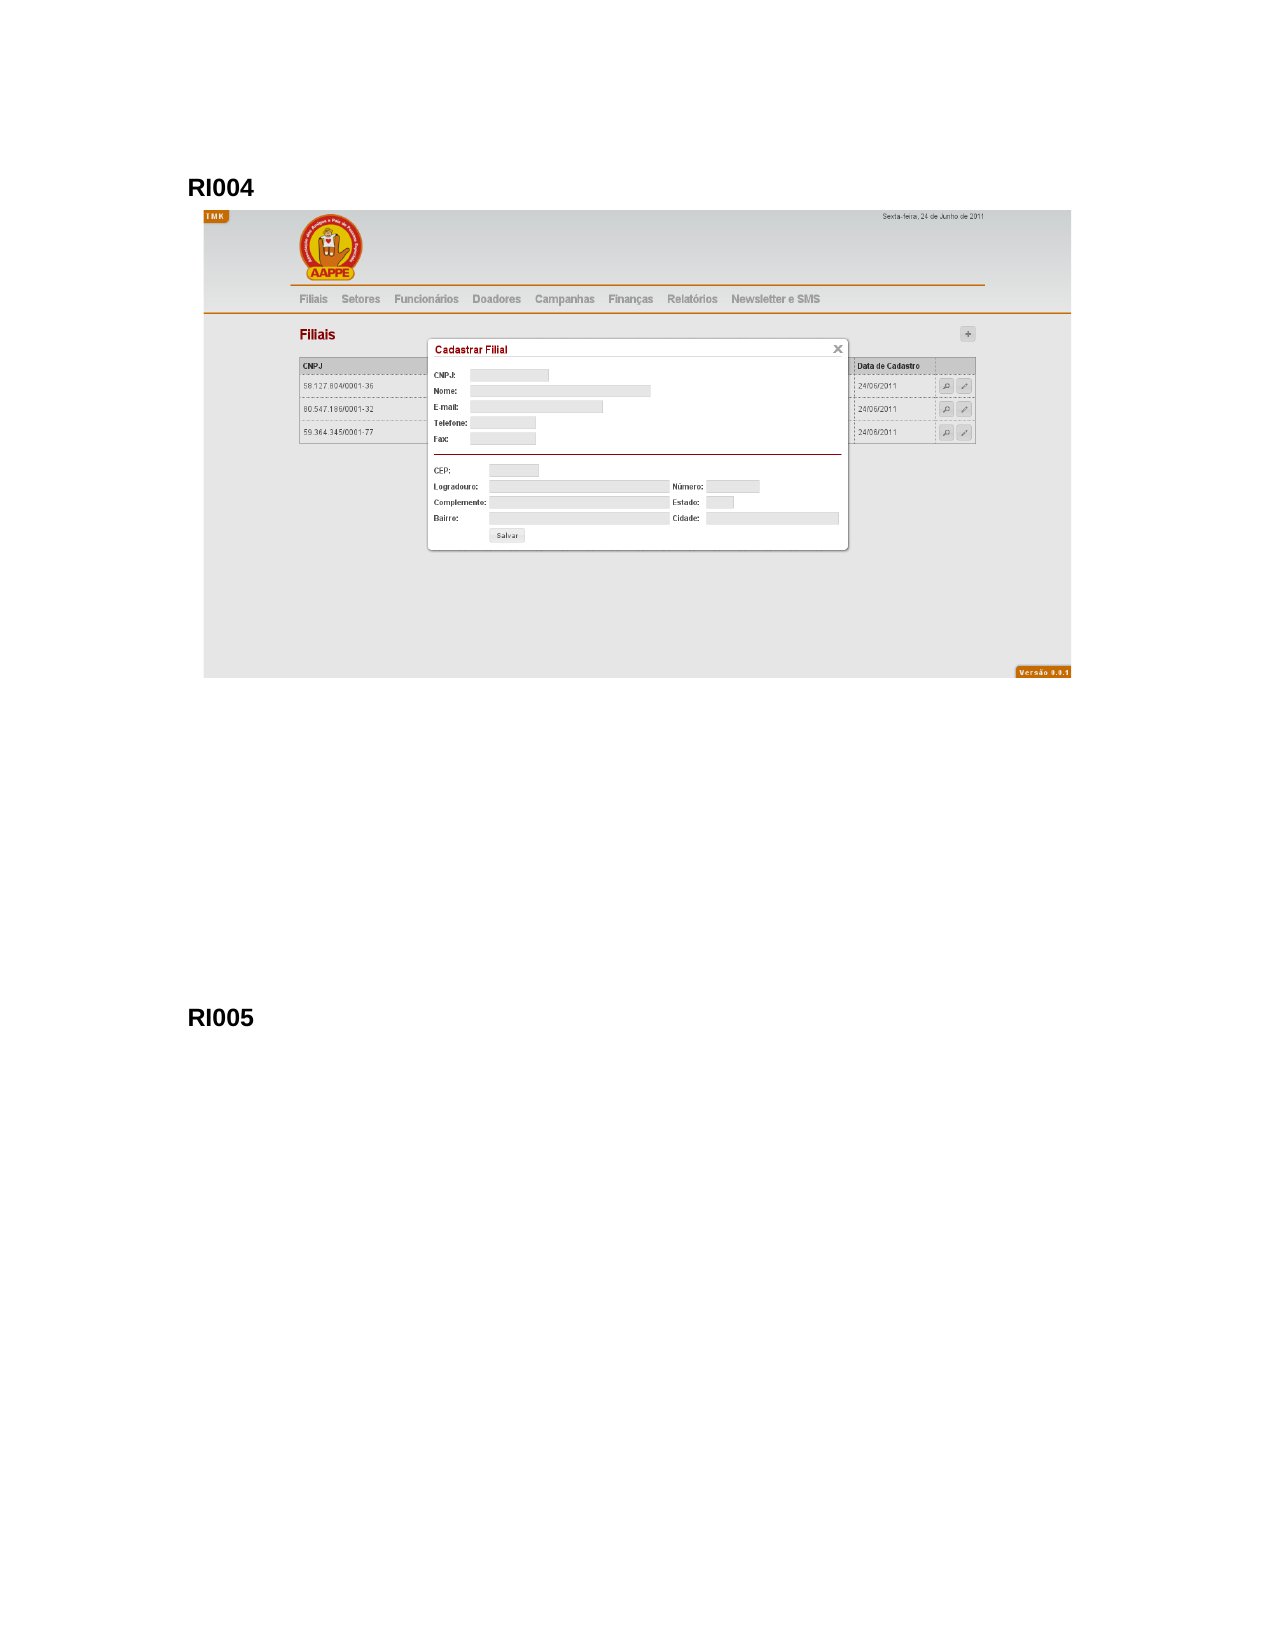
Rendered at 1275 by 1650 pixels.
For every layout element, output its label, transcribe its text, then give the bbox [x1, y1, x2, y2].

picture [203, 210, 1072, 678]
text RI004 [187, 173, 1088, 201]
text RI005 [187, 1003, 1088, 1032]
